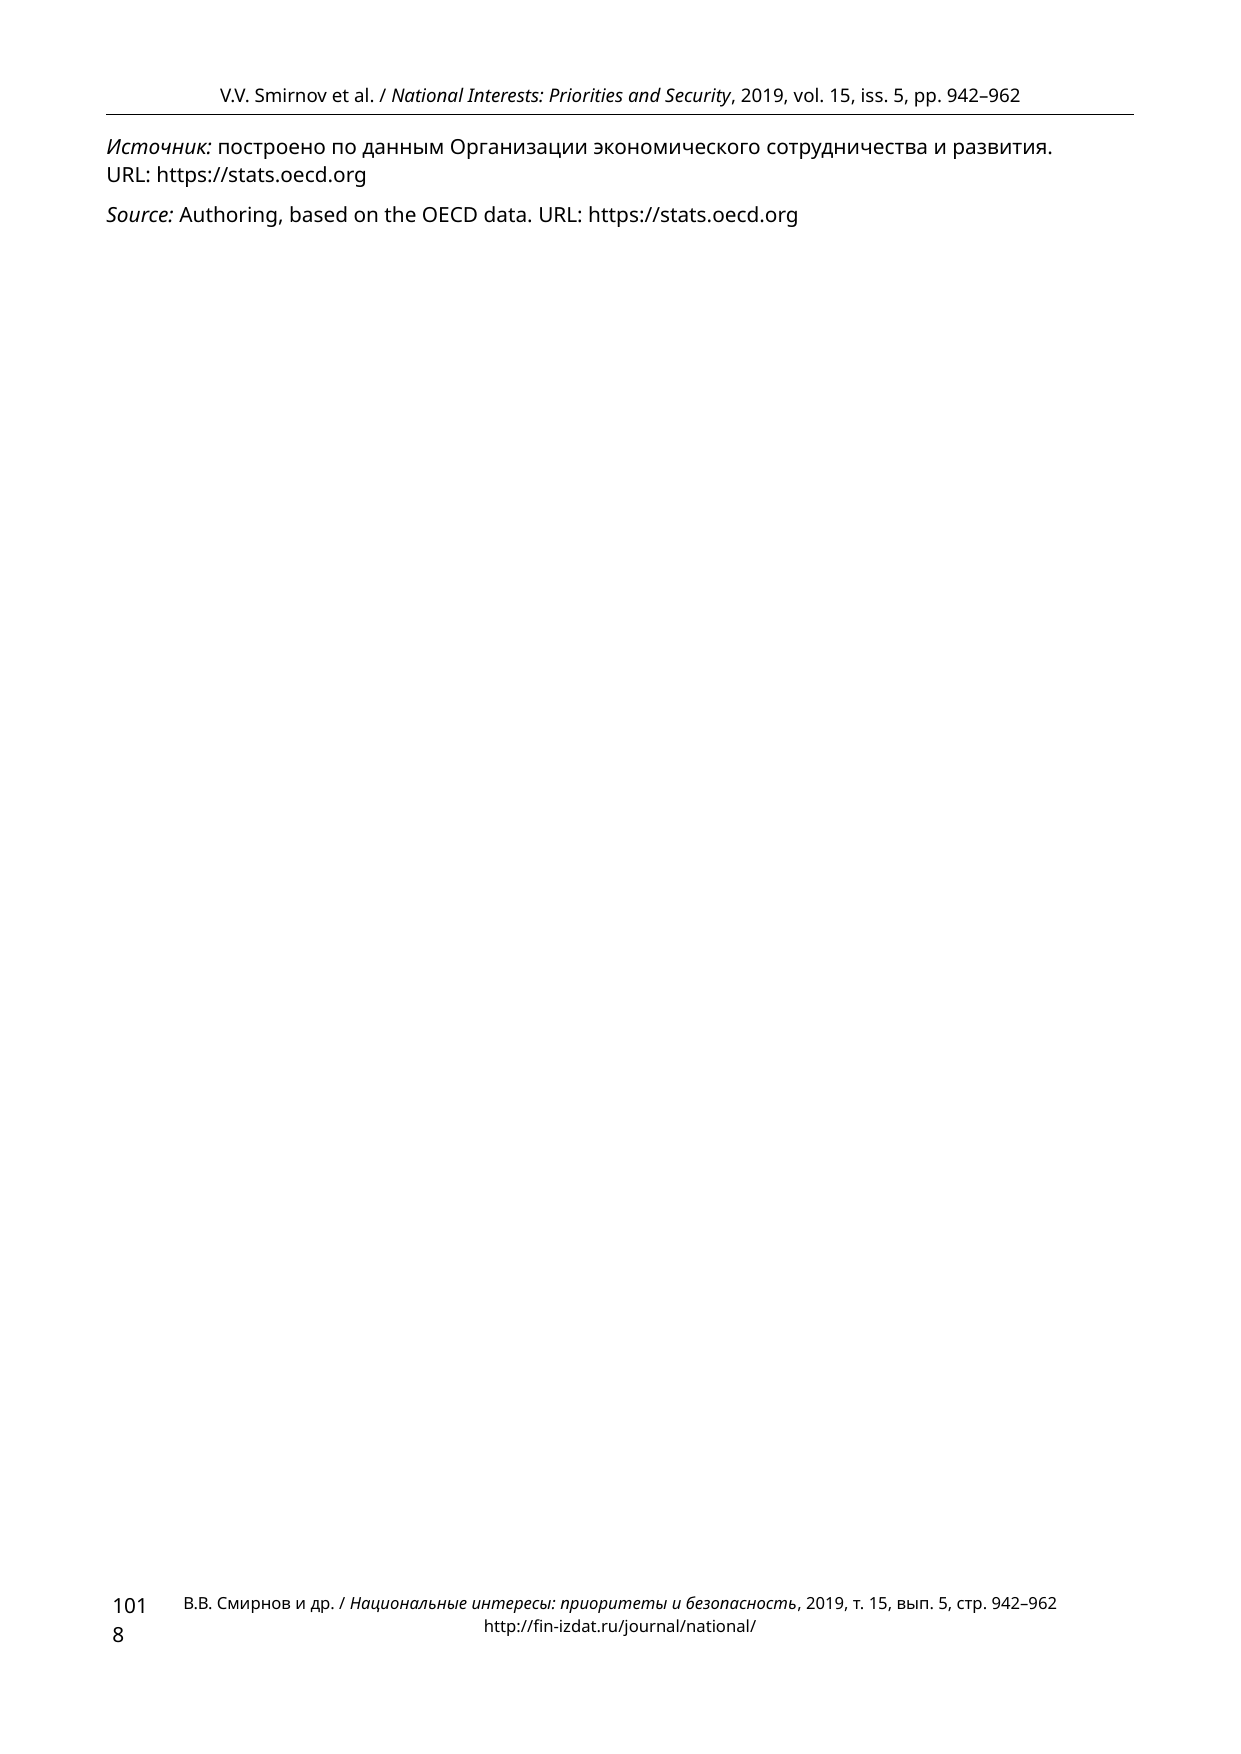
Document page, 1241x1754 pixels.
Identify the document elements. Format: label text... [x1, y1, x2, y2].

text Источник: построено по данным Организации экономического сотрудничества и развития. URL: https://stats.oecd.org [106, 132, 1134, 189]
text Source: Authoring, based on the OECD data. URL: https://stats.oecd.org [106, 201, 1134, 229]
